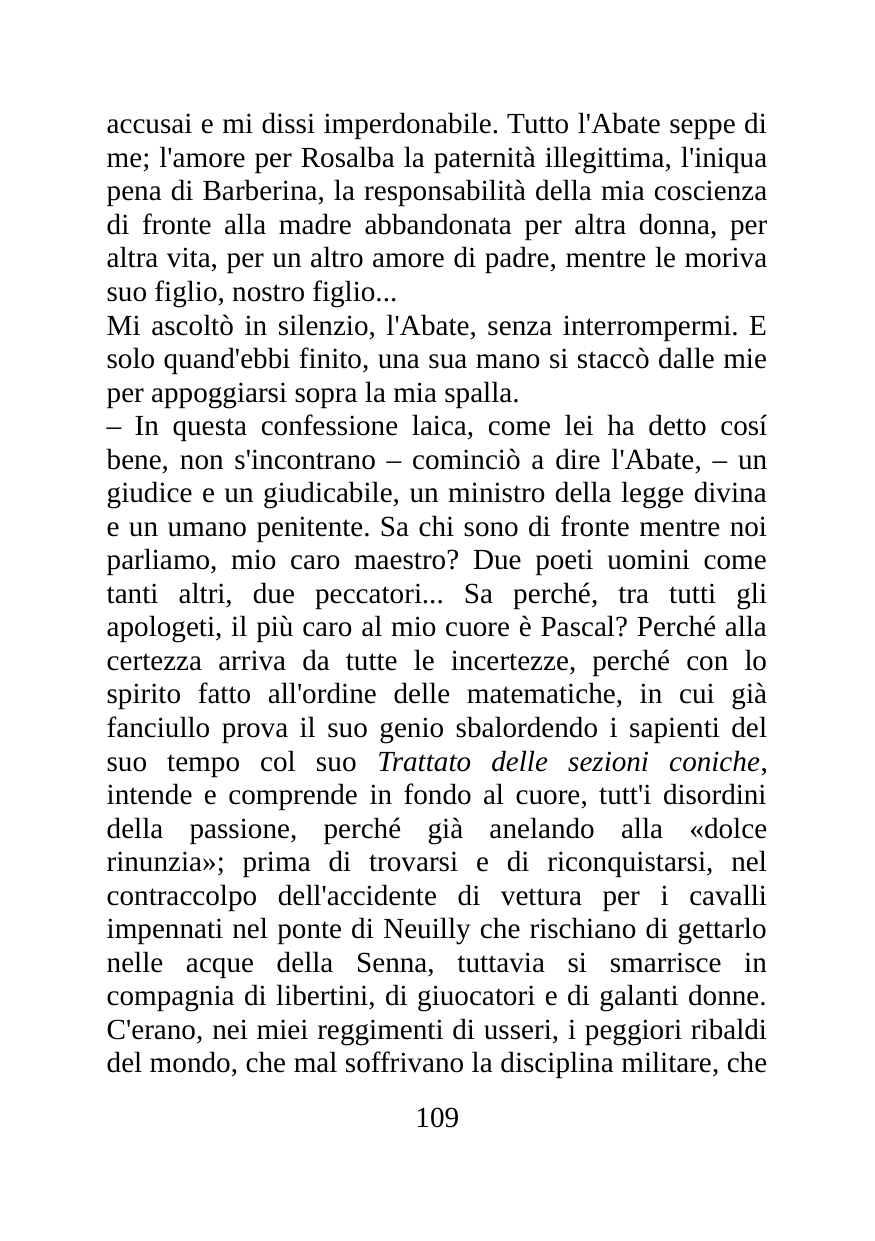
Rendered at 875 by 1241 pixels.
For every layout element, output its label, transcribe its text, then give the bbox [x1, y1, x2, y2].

text accusai e mi dissi imperdonabile. Tutto l'Abate seppe di me; l'amore per Rosalba la paternità illegittima, l'iniqua pena di Barberina, la responsabilità della mia coscienza di fronte alla madre abbandonata per altra donna, per altra vita, per un altro amore di padre, mentre le moriva suo figlio, nostro figlio... [106, 106, 768, 308]
text – In questa confessione laica, come lei ha detto cosí bene, non s'incontrano – cominciò a dire l'Abate, – un giudice e un giudicabile, un ministro della legge divina e un umano penitente. Sa chi sono di fronte mentre noi parliamo, mio caro maestro? Due poeti uomini come tanti altri, due peccatori... Sa perché, tra tutti gli apologeti, il più caro al mio cuore è Pascal? Perché alla certezza arriva da tutte le incertezze, perché con lo spirito fatto all'ordine delle matematiche, in cui già fanciullo prova il suo genio sbalordendo i sapienti del suo tempo col suo Trattato delle sezioni coniche, intende e comprende in fondo al cuore, tutt'i disordini della passione, perché già anelando alla «dolce rinunzia»; prima di trovarsi e di riconquistarsi, nel contraccolpo dell'accidente di vettura per i cavalli impennati nel ponte di Neuilly che rischiano di gettarlo nelle acque della Senna, tuttavia si smarrisce in compagnia di libertini, di giuocatori e di galanti donne. C'erano, nei miei reggimenti di usseri, i peggiori ribaldi del mondo, che mal soffrivano la disciplina militare, che [106, 408, 768, 1079]
text Mi ascoltò in silenzio, l'Abate, senza interrompermi. E solo quand'ebbi finito, una sua mano si staccò dalle mie per appoggiarsi sopra la mia spalla. [106, 308, 768, 408]
